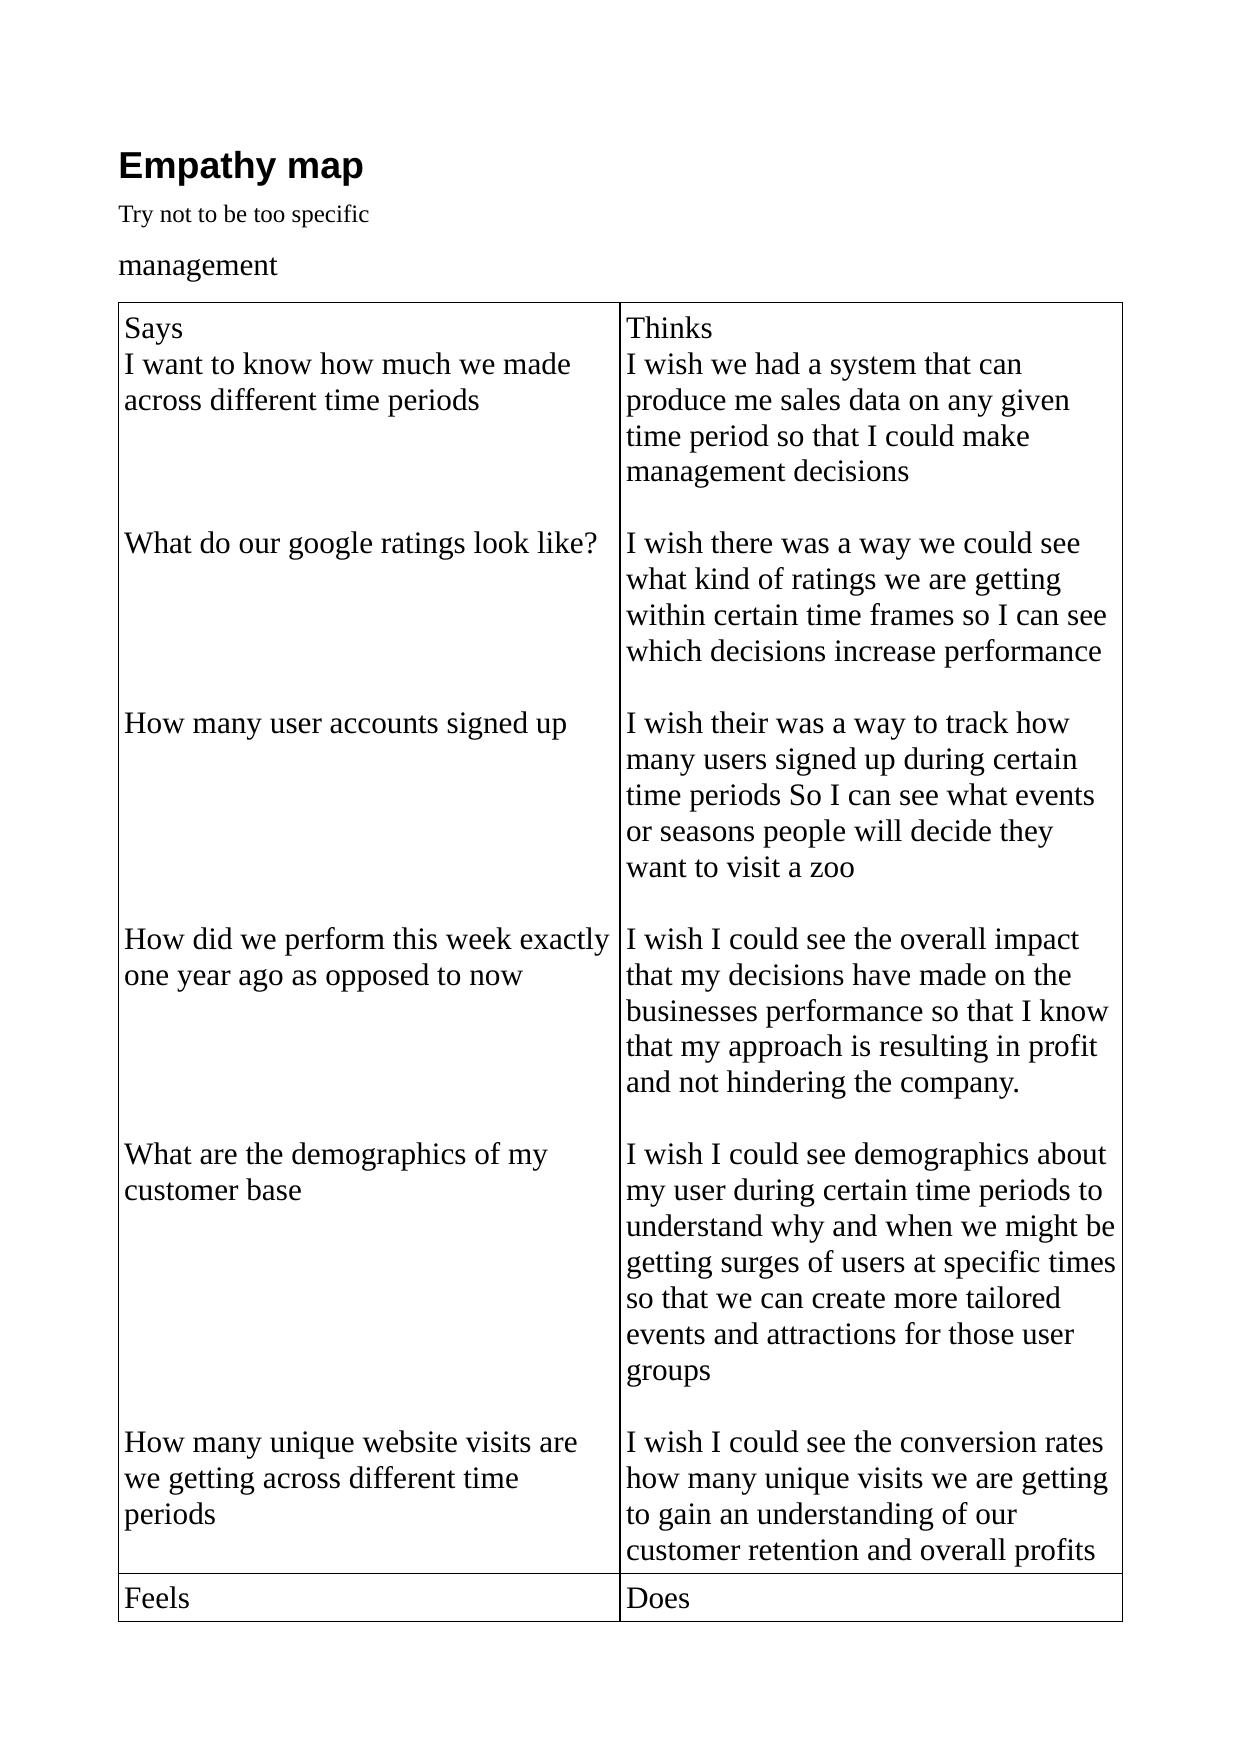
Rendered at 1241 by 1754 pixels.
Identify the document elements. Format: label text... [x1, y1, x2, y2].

table_cell Feels [119, 1574, 619, 1621]
table_header Says I want to know how much we made across different time periods What do our google ratings look like? How many user accounts signed up How did we perform this week exactly one year ago as opposed to now What are the demographics of my customer base How many unique website visits are we getting across different time periods [119, 303, 619, 1572]
table_cell Does [621, 1574, 1122, 1621]
text management [118, 246, 1122, 282]
table_header Thinks I wish we had a system that can produce me sales data on any given time period so that I could make management decisions I wish there was a way we could see what kind of ratings we are getting within certain time frames so I can see which decisions increase performance I wish their was a way to track how many users signed up during certain time periods So I can see what events or seasons people will decide they want to visit a zoo I wish I could see the overall impact that my decisions have made on the businesses performance so that I know that my approach is resulting in profit and not hindering the company. I wish I could see demographics about my user during certain time periods to understand why and when we might be getting surges of users at specific times so that we can create more tailored events and attractions for those user groups I wish I could see the conversion rates how many unique visits we are getting to gain an understanding of our customer retention and overall profits [621, 303, 1122, 1572]
text Try not to be too specific [118, 199, 1122, 227]
subtitle Empathy map [118, 143, 1122, 186]
